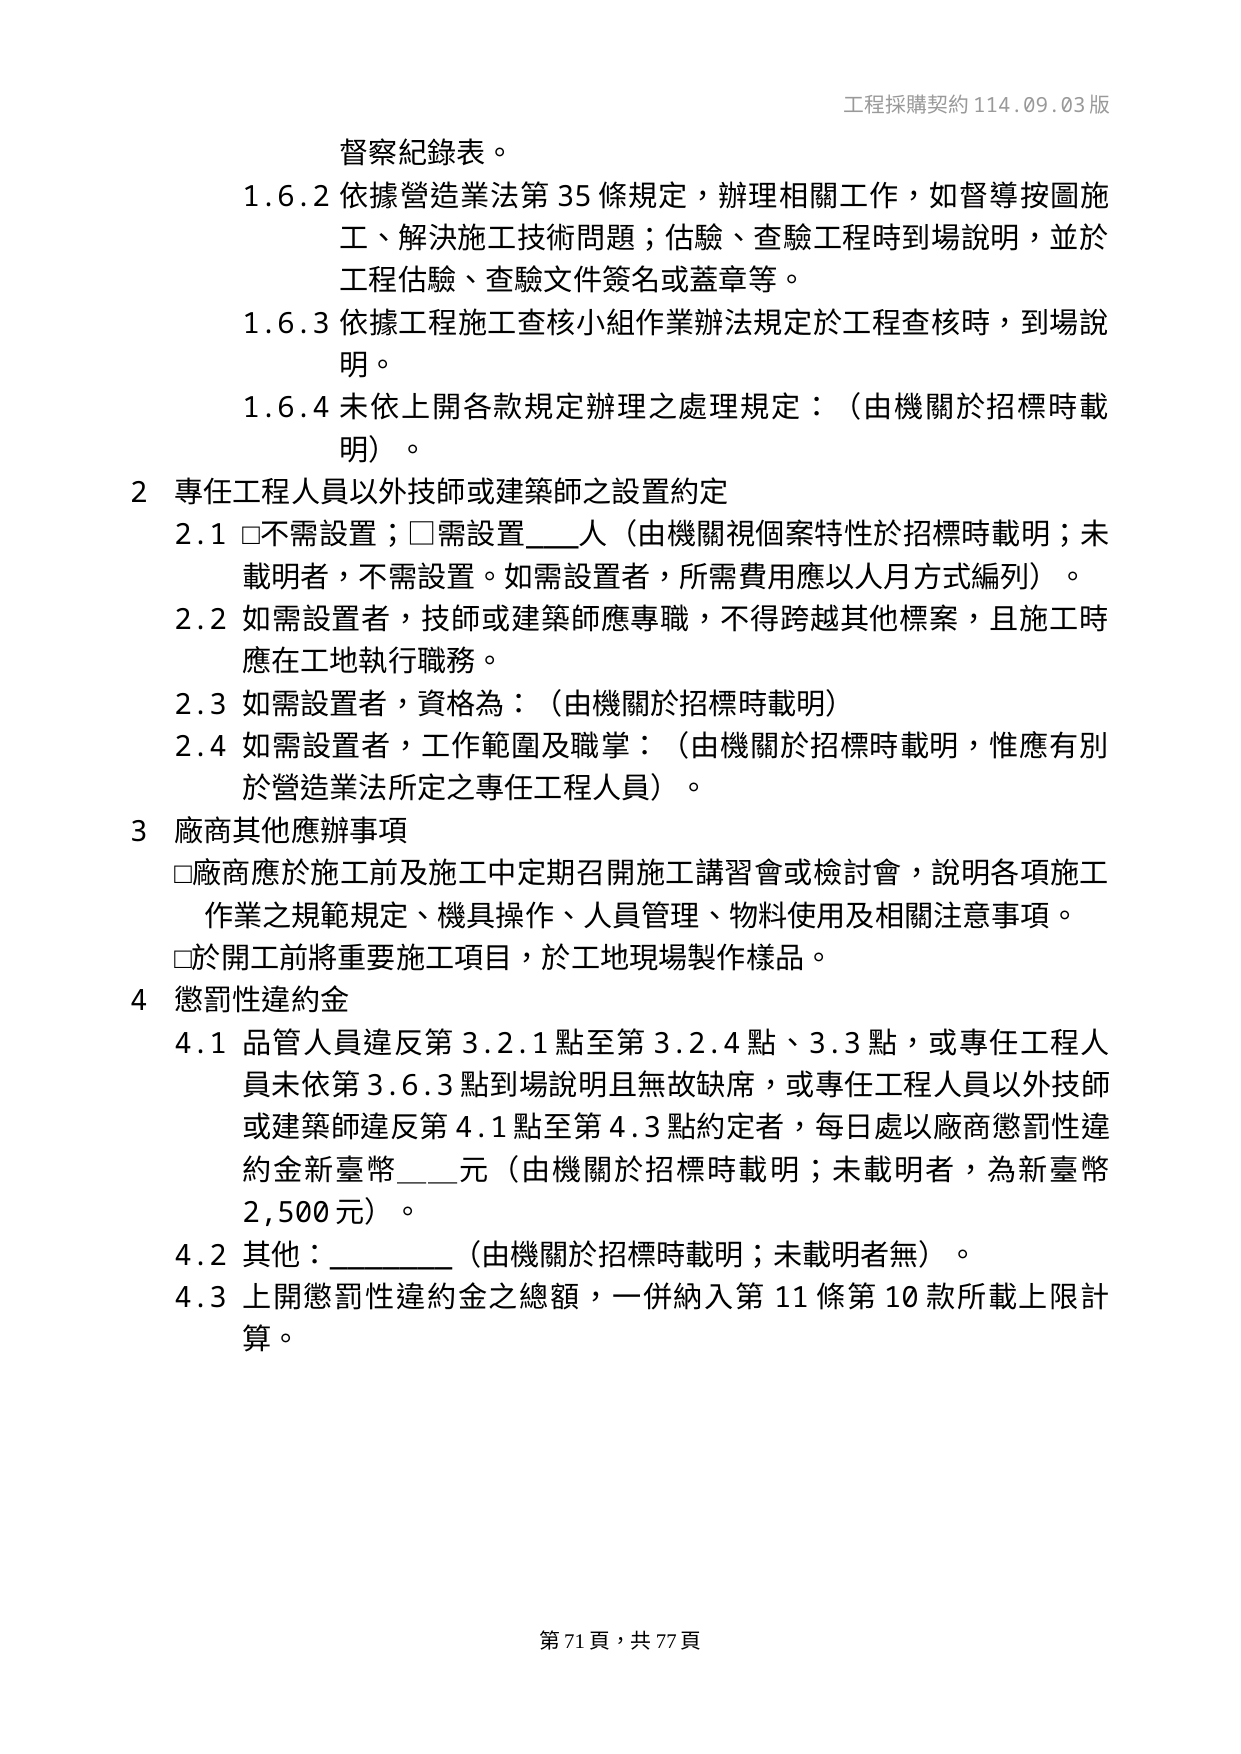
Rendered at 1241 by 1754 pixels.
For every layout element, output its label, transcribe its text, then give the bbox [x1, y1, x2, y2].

text □廠商應於施工前及施工中定期召開施工講習會或檢討會，說明各項施工作業之規範規定、機具操作、人員管理、物料使用及相關注意事項。 [174, 850, 1110, 934]
list 督察紀錄表。 [242, 130, 1110, 172]
list 懲罰性違約金 [130, 977, 1110, 1019]
list 專任工程人員以外技師或建築師之設置約定 [130, 468, 1110, 511]
list 未依上開各款規定辦理之處理規定：（由機關於招標時載明）。 [242, 384, 1110, 468]
list 依據工程施工查核小組作業辦法規定於工程查核時，到場說明。 [242, 299, 1110, 384]
list 如需設置者，工作範圍及職掌：（由機關於招標時載明，惟應有別於營造業法所定之專任工程人員）。 [174, 723, 1110, 807]
list 廠商其他應辦事項 [130, 807, 1110, 850]
list 如需設置者，技師或建築師應專職，不得跨越其他標案，且施工時應在工地執行職務。 [174, 596, 1110, 680]
list 品管人員違反第3.2.1點至第3.2.4點、3.3點，或專任工程人員未依第3.6.3點到場說明且無故缺席，或專任工程人員以外技師或建築師違反第4.1點至第4.3點約定者，每日處以廠商懲罰性違約金新臺幣＿＿元（由機關於招標時載明；未載明者，為新臺幣2,500元）。 [174, 1019, 1110, 1231]
list 如需設置者，資格為：（由機關於招標時載明） [174, 680, 1110, 723]
list 上開懲罰性違約金之總額，一併納入第11條第10款所載上限計算。 [174, 1273, 1110, 1358]
list 依據營造業法第35條規定，辦理相關工作，如督導按圖施工、解決施工技術問題；估驗、查驗工程時到場說明，並於工程估驗、查驗文件簽名或蓋章等。 [242, 172, 1110, 299]
list □不需設置；□需設置___人（由機關視個案特性於招標時載明；未載明者，不需設置。如需設置者，所需費用應以人月方式編列）。 [174, 511, 1110, 596]
list 其他：_______（由機關於招標時載明；未載明者無）。 [174, 1231, 1110, 1273]
text □於開工前將重要施工項目，於工地現場製作樣品。 [174, 934, 1110, 977]
